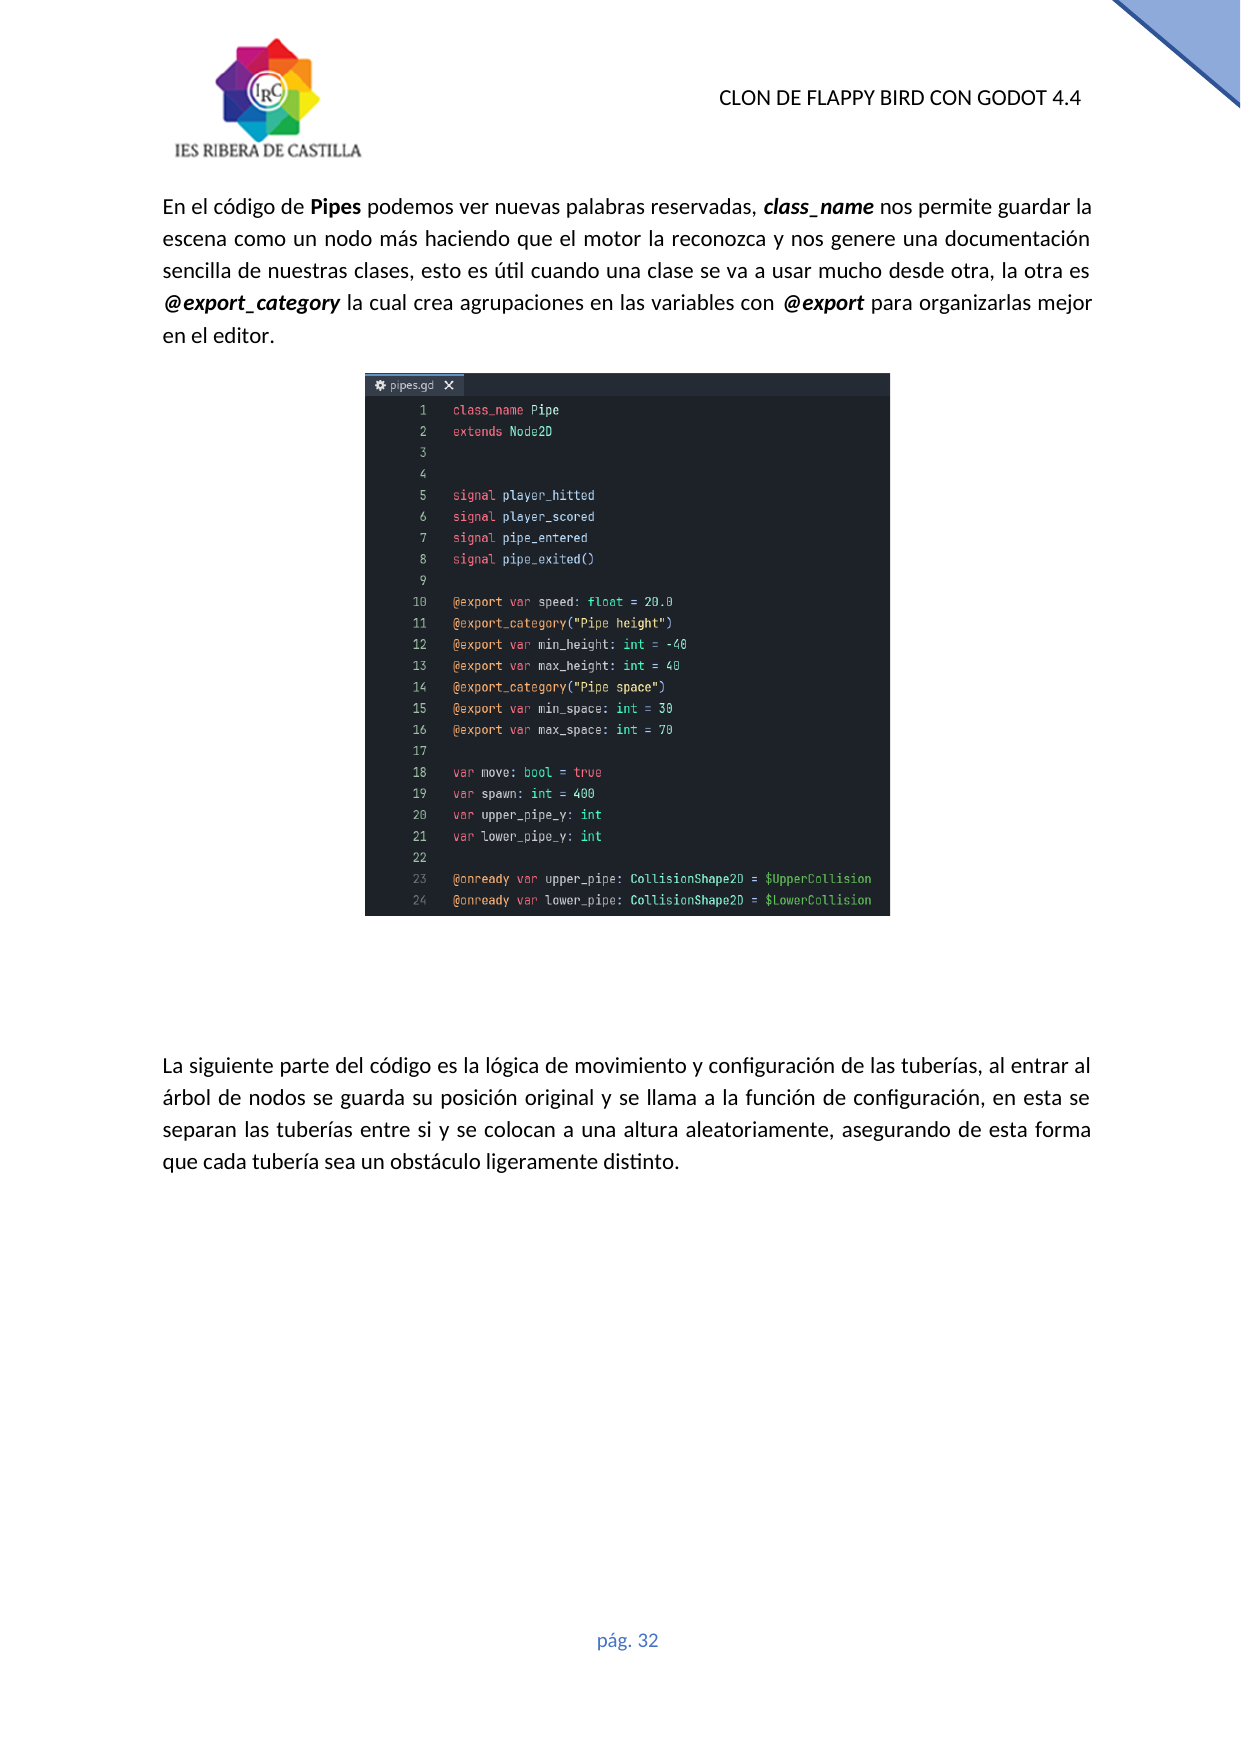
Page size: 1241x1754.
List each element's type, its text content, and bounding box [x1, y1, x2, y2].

picture [173, 29, 366, 164]
picture [365, 373, 891, 916]
text En el código de Pipes podemos ver nuevas palabras reservadas, class_name nos permite guardar la escena como un nodo más haciendo que el motor la reconozca y nos genere una documentación sencilla de nuestras clases, esto es útil cuando una clase se va a usar mucho desde otra, la otra es @export_category la cual crea agrupaciones en las variables con @export para organizarlas mejor en el editor. [162, 192, 1093, 349]
text La siguiente parte del código es la lógica de movimiento y configuración de las tuberías, al entrar al árbol de nodos se guarda su posición original y se llama a la función de configuración, en esta se separan las tuberías entre si y se colocan a una altura aleatoriamente, asegurando de esta forma que cada tubería sea un obstáculo ligeramente distinto. [162, 1051, 1093, 1175]
